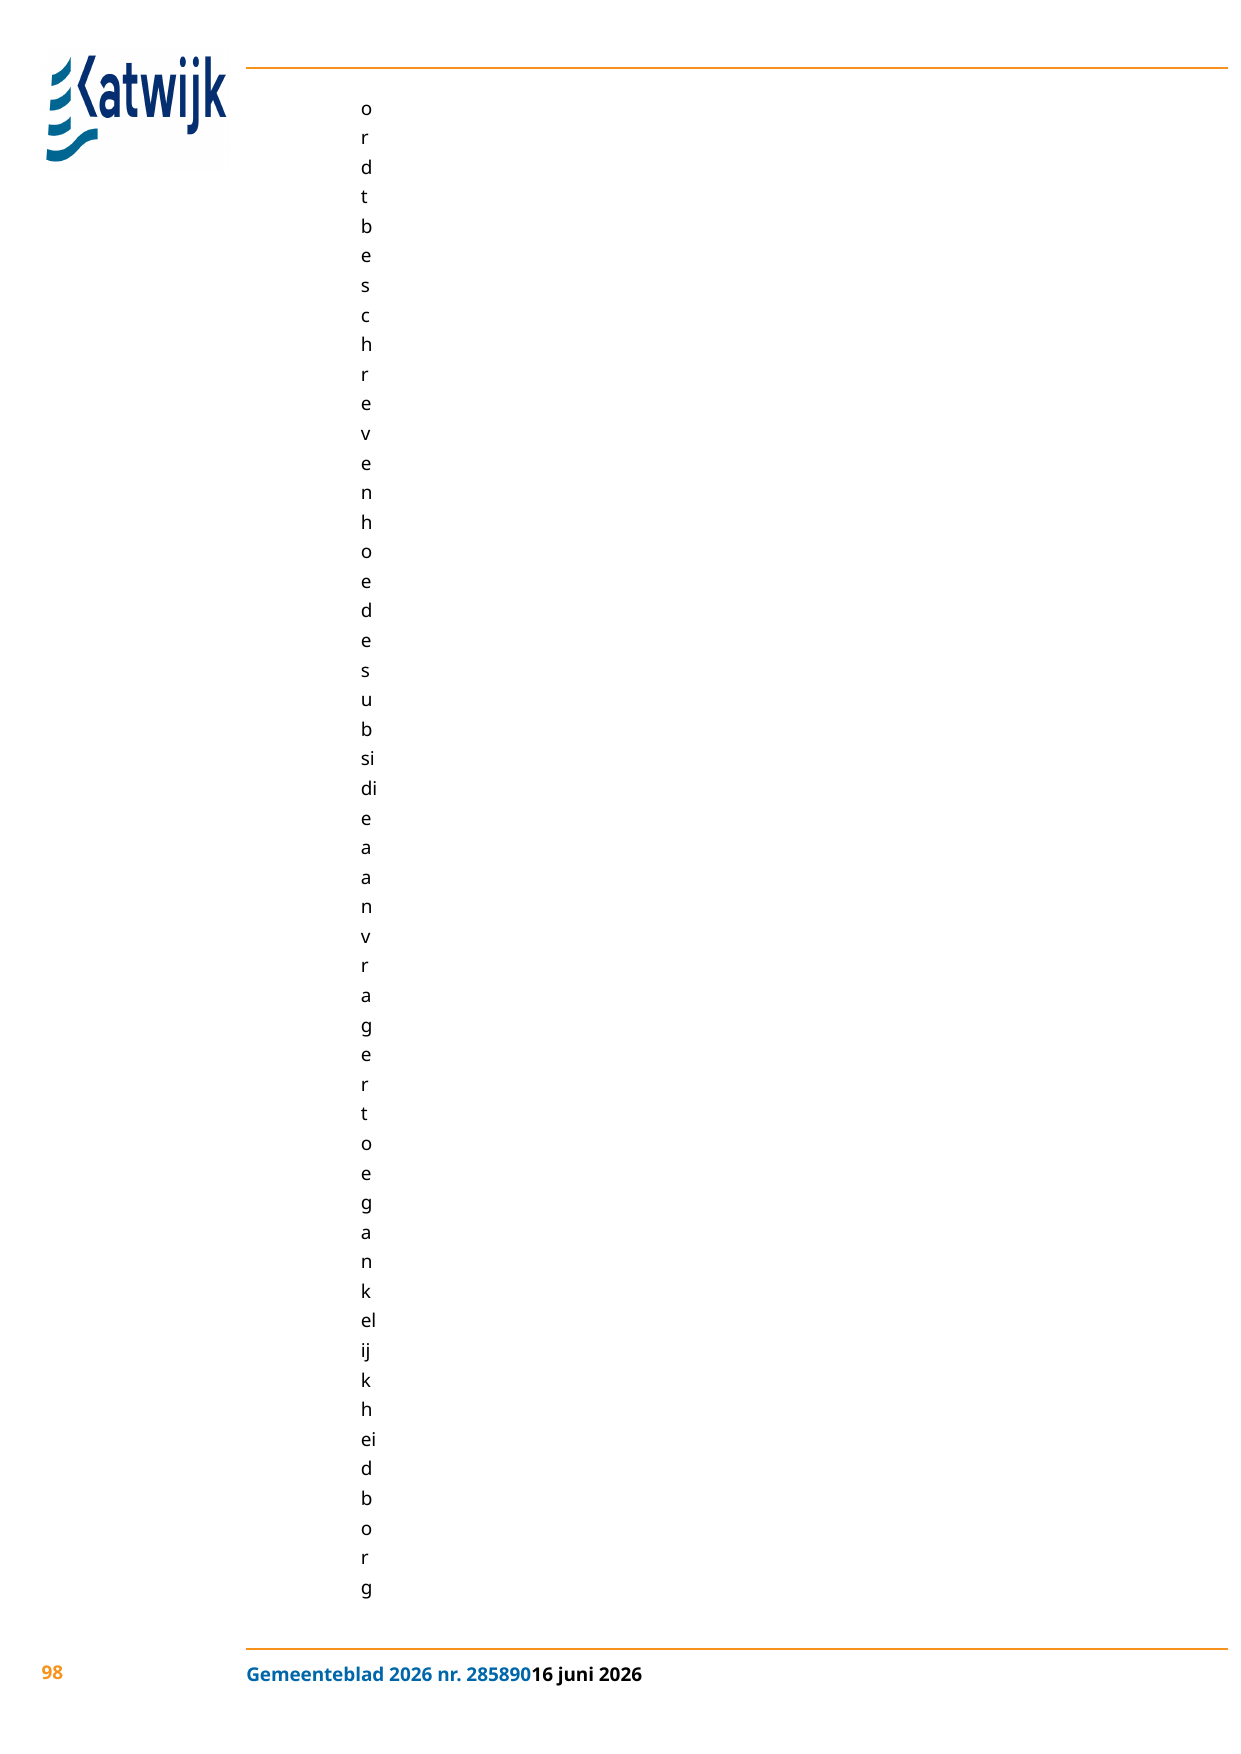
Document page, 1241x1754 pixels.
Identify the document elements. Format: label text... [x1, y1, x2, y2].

picture [41, 47, 231, 172]
table_cell [377, 95, 506, 1600]
table_cell [1023, 95, 1152, 1600]
table_cell - [506, 95, 764, 1600]
table_cell ordt beschreven hoe de subsidieaanvrager toegankelijkheid borg [248, 95, 377, 1600]
table_cell [894, 95, 1022, 1600]
table_cell [764, 95, 893, 1600]
